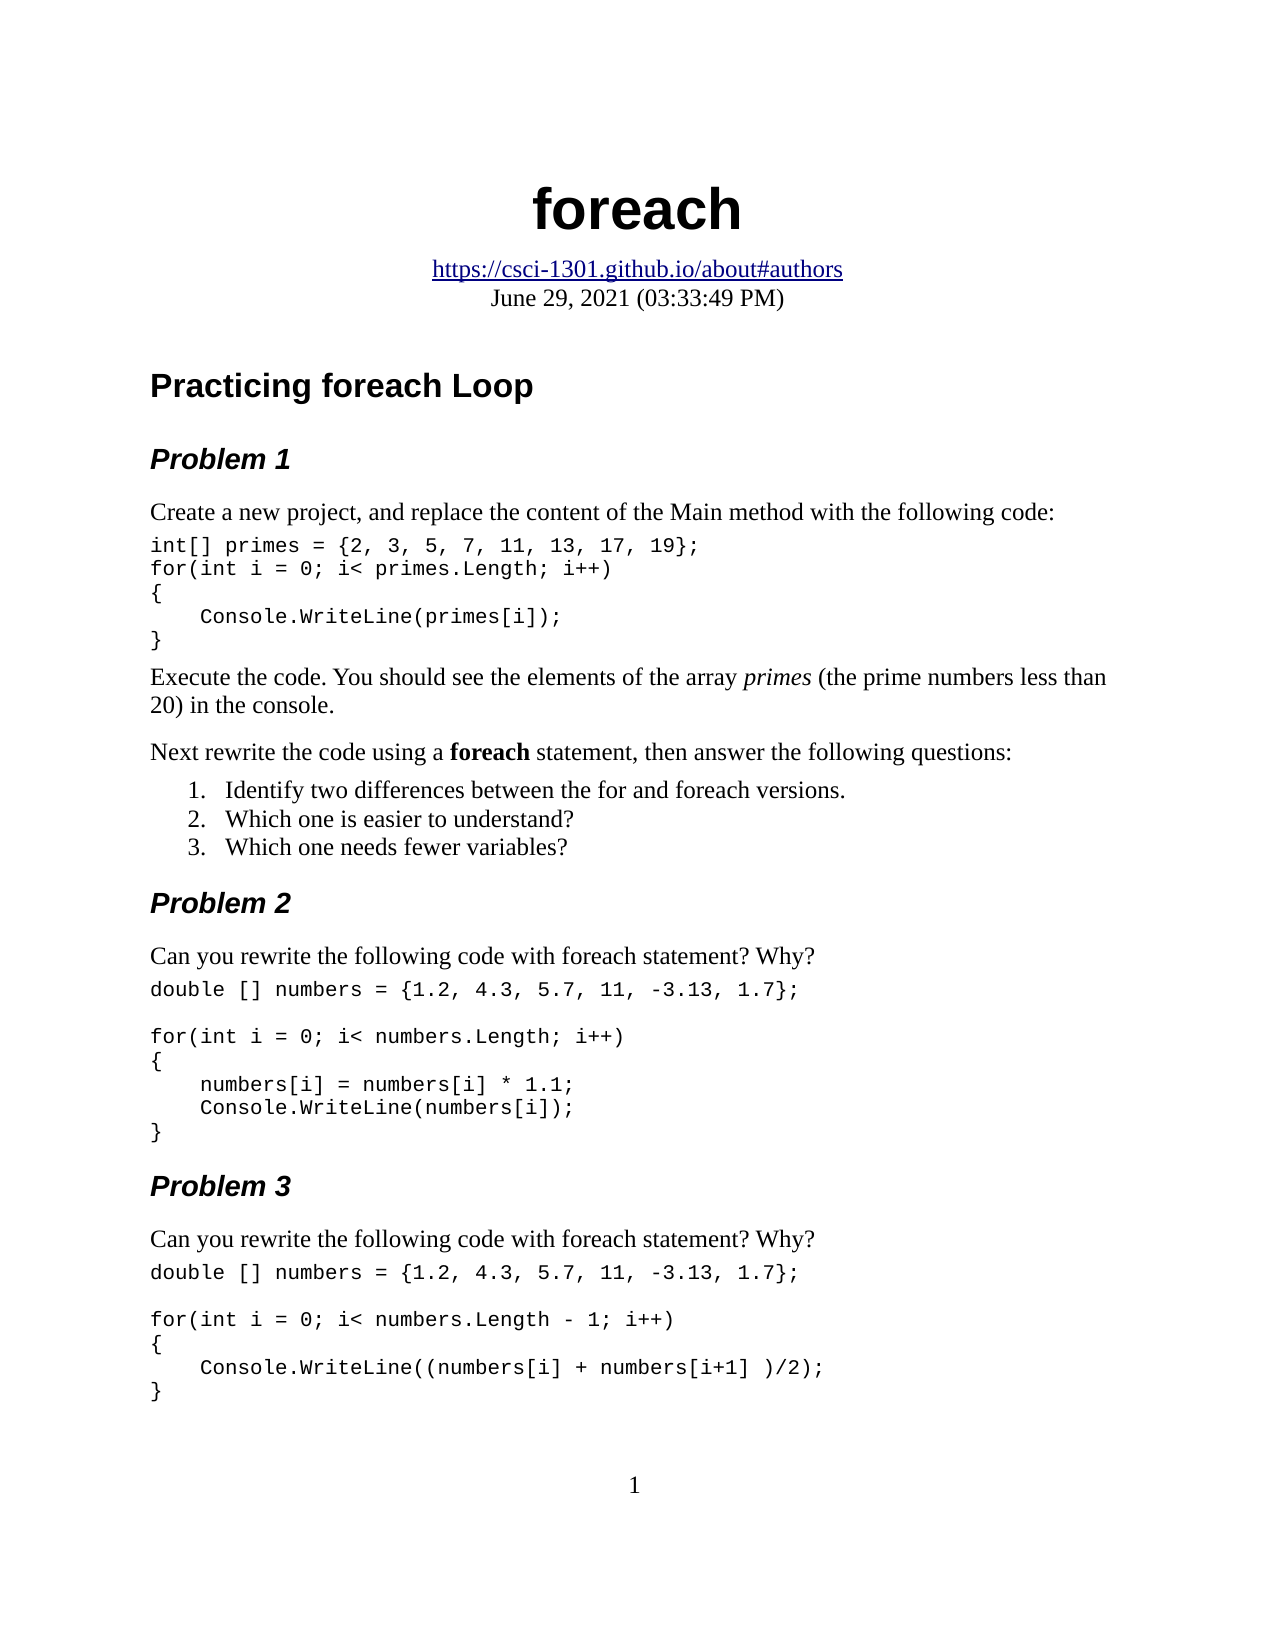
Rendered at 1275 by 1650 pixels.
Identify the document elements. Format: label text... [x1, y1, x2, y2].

title foreach [150, 175, 1125, 242]
text Console.WriteLine(primes[i]); [150, 606, 1125, 629]
subtitle Problem 2 [150, 886, 1125, 920]
text Can you rewrite the following code with foreach statement? Why? [150, 1224, 1125, 1253]
subtitle Practicing foreach Loop [150, 366, 1125, 404]
text Create a new project, and replace the content of the Main method with the following code: [150, 497, 1125, 526]
text double [] numbers = {1.2, 4.3, 5.7, 11, -3.13, 1.7}; [150, 1262, 1125, 1286]
list Which one needs fewer variables? [187, 832, 1125, 861]
text Console.WriteLine(numbers[i]); [150, 1097, 1125, 1121]
text Next rewrite the code using a foreach statement, then answer the following questions: [150, 737, 1125, 766]
text } [150, 1380, 1125, 1404]
text } [150, 629, 1125, 653]
text Execute the code. You should see the elements of the array primes (the prime numbers less than 20) in the console. [150, 662, 1125, 719]
list Which one is easier to understand? [187, 804, 1125, 832]
subtitle Problem 1 [150, 442, 1125, 476]
text for(int i = 0; i< primes.Length; i++) [150, 558, 1125, 582]
text June 29, 2021 (03:33:49 PM) [150, 283, 1125, 312]
text } [150, 1121, 1125, 1144]
text Console.WriteLine((numbers[i] + numbers[i+1] )/2); [150, 1357, 1125, 1380]
text for(int i = 0; i< numbers.Length - 1; i++) [150, 1309, 1125, 1333]
subtitle Problem 3 [150, 1169, 1125, 1203]
text { [150, 1333, 1125, 1357]
list Identify two differences between the for and foreach versions. [187, 775, 1125, 804]
text Can you rewrite the following code with foreach statement? Why? [150, 941, 1125, 970]
text { [150, 1050, 1125, 1073]
text double [] numbers = {1.2, 4.3, 5.7, 11, -3.13, 1.7}; [150, 979, 1125, 1003]
text int[] primes = {2, 3, 5, 7, 11, 13, 17, 19}; [150, 535, 1125, 558]
text for(int i = 0; i< numbers.Length; i++) [150, 1026, 1125, 1050]
text numbers[i] = numbers[i] * 1.1; [150, 1073, 1125, 1097]
text https://csci-1301.github.io/about#authors [150, 254, 1125, 283]
text { [150, 582, 1125, 606]
